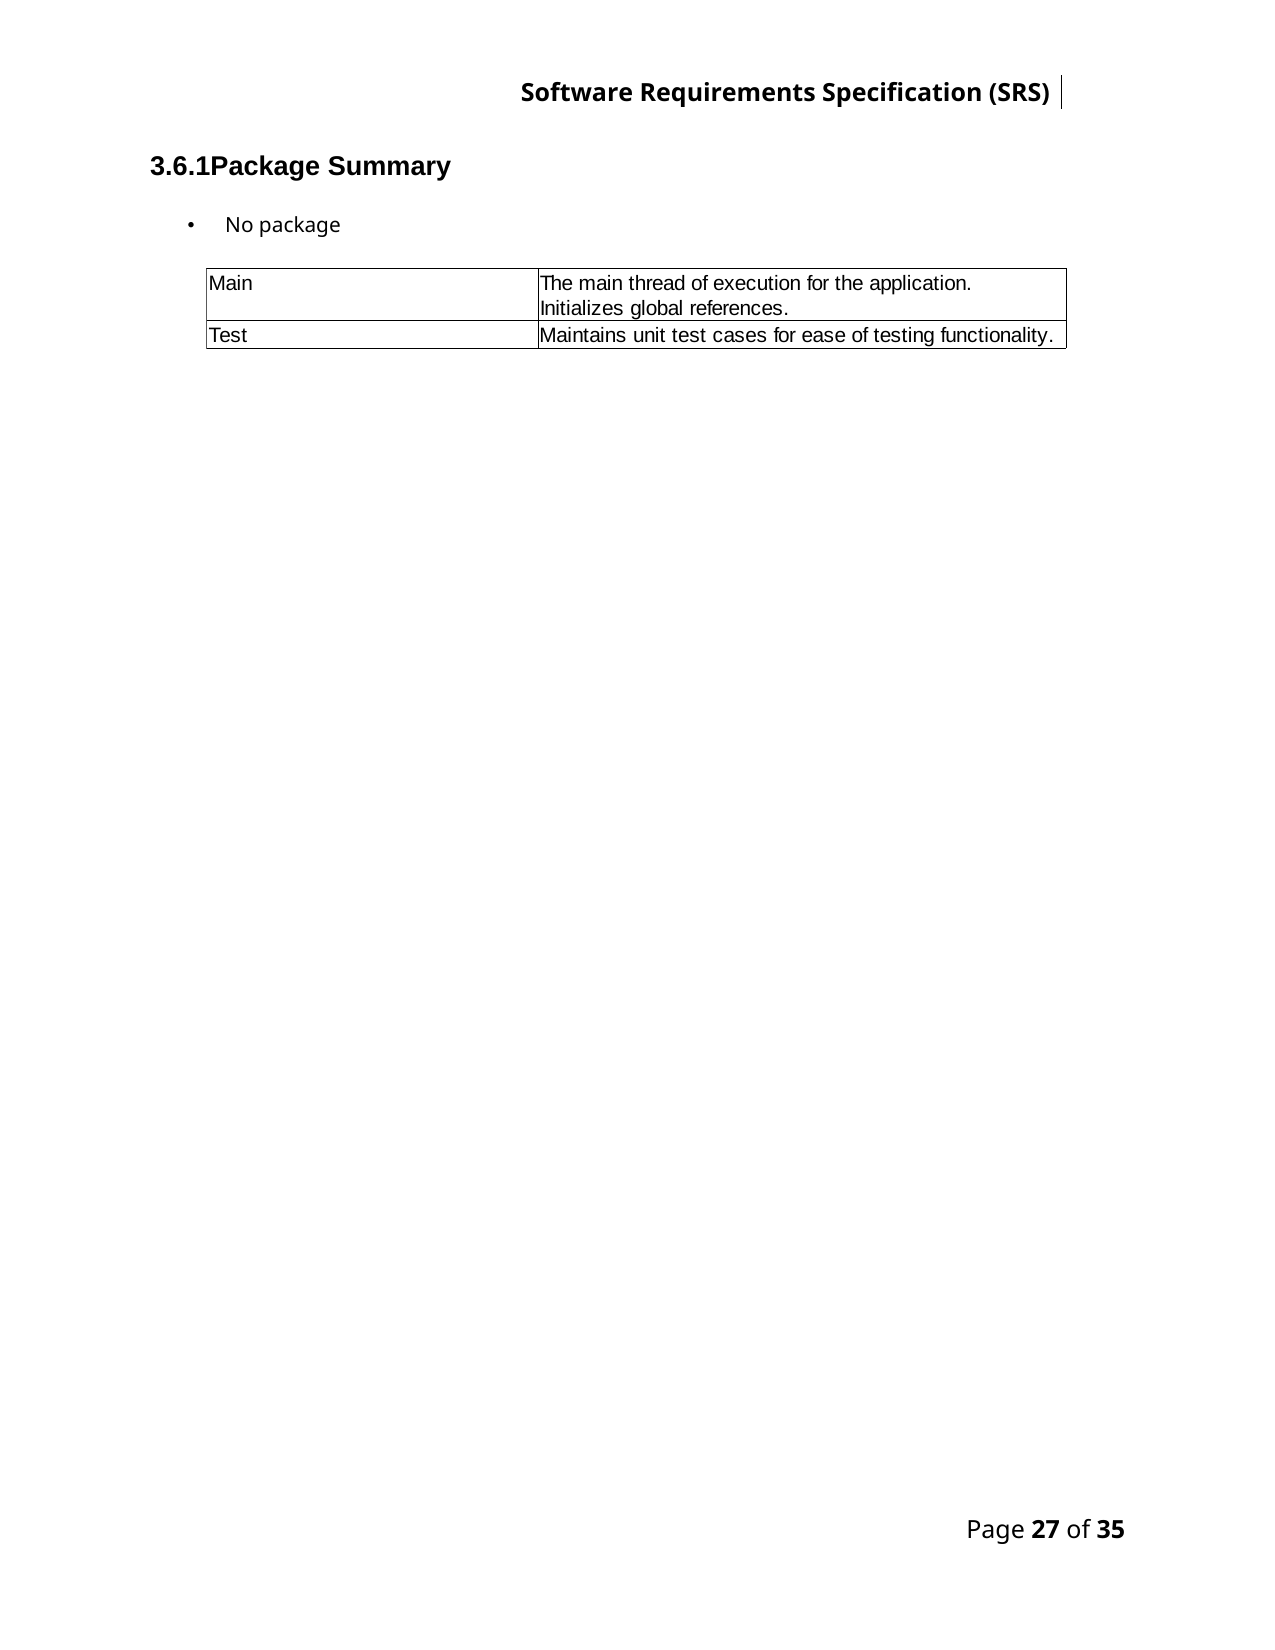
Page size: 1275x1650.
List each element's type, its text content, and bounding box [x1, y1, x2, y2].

subtitle Package Summary [150, 150, 1125, 181]
list No package [187, 210, 1125, 239]
